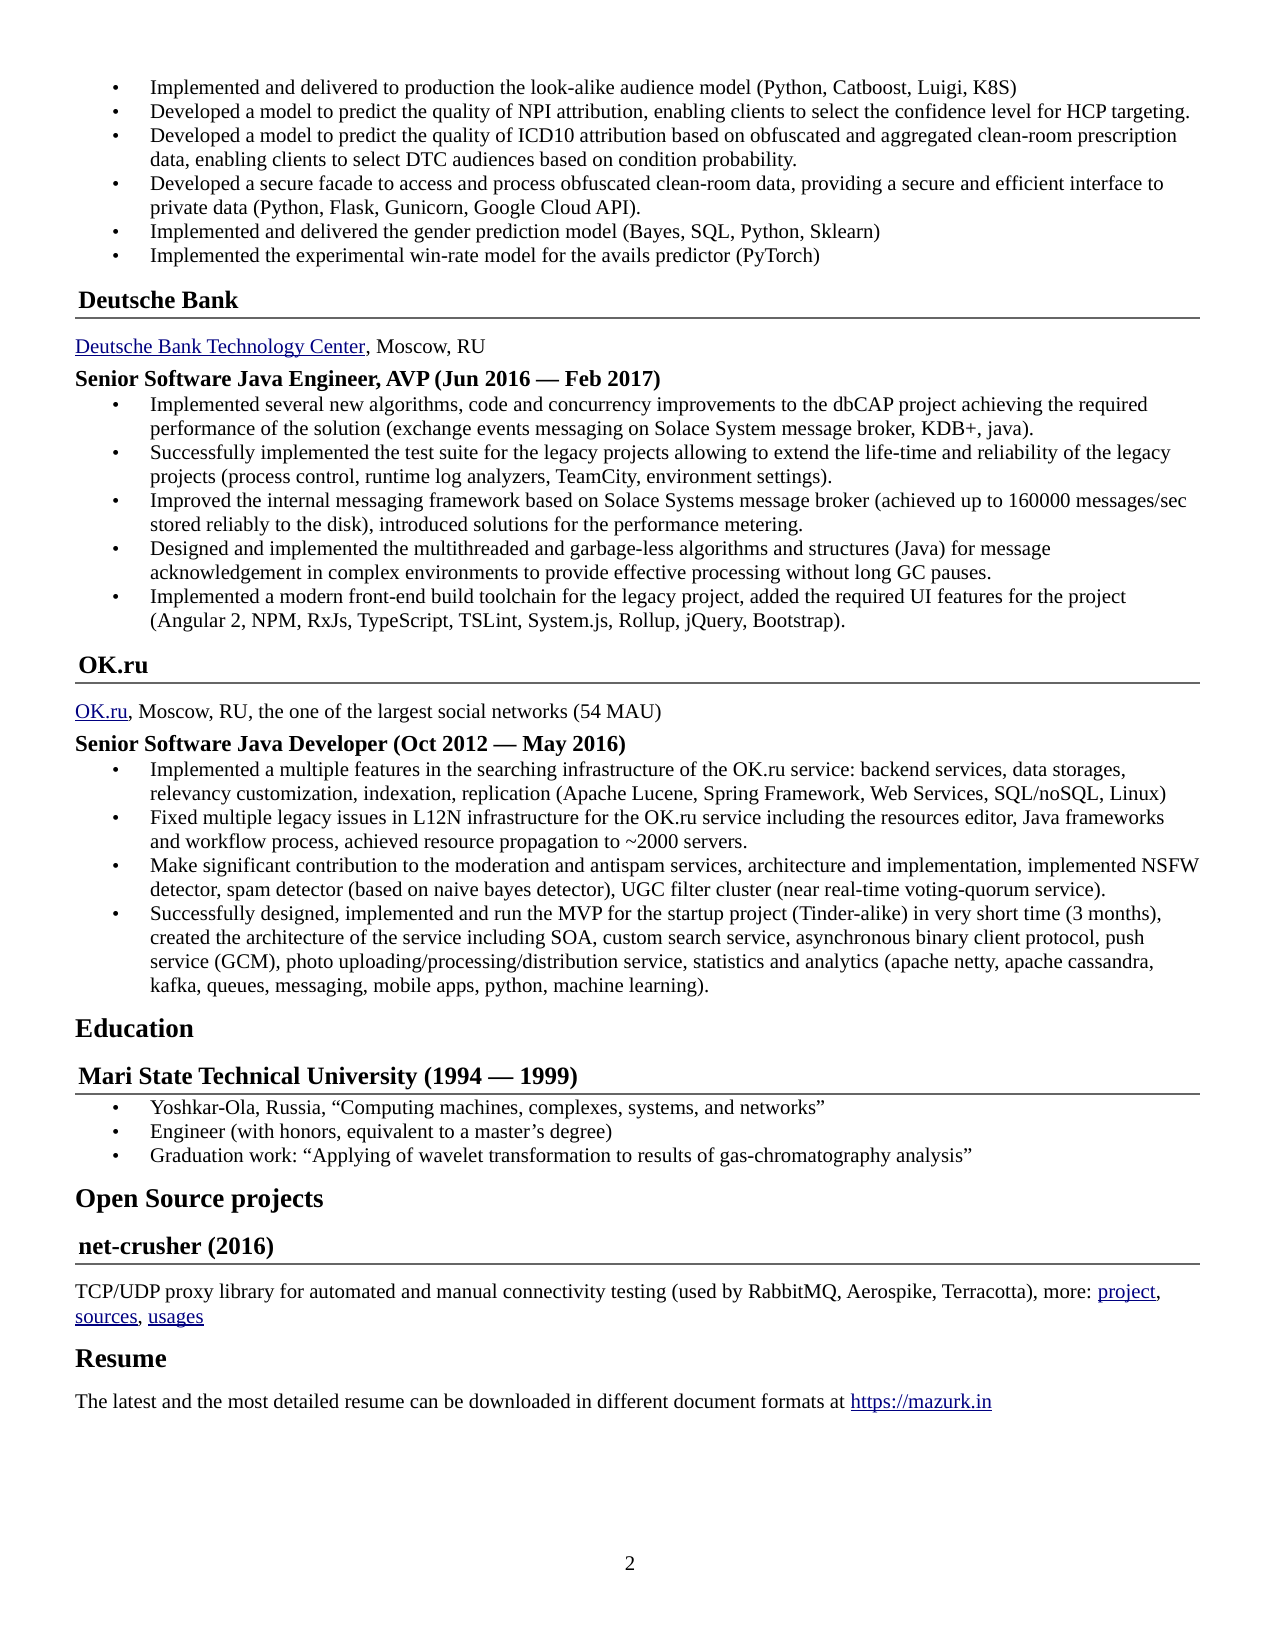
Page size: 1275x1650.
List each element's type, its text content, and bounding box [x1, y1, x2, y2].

text TCP/UDP proxy library for automated and manual connectivity testing (used by RabbitMQ, Aerospike, Terracotta), more: project, sources, usages [75, 1279, 1200, 1328]
subtitle Senior Software Java Engineer, AVP (Jun 2016 — Feb 2017) [75, 365, 1200, 392]
text OK.ru, Moscow, RU, the one of the largest social networks (54 MAU) [75, 699, 1200, 723]
list Implemented a modern front-end build toolchain for the legacy project, added the required UI features for the project (Angular 2, NPM, RxJs, TypeScript, TSLint, System.js, Rollup, jQuery, Bootstrap). [112, 584, 1200, 632]
list Implemented a multiple features in the searching infrastructure of the OK.ru service: backend services, data storages, relevancy customization, indexation, replication (Apache Lucene, Spring Framework, Web Services, SQL/noSQL, Linux) [112, 757, 1200, 805]
list Designed and implemented the multithreaded and garbage-less algorithms and structures (Java) for message acknowledgement in complex environments to provide effective processing without long GC pauses. [112, 536, 1200, 584]
subtitle Senior Software Java Developer (Oct 2012 — May 2016) [75, 730, 1200, 757]
text Deutsche Bank Technology Center, Moscow, RU [75, 334, 1200, 358]
list Engineer (with honors, equivalent to a master’s degree) [112, 1119, 1200, 1143]
subtitle Deutsche Bank [75, 282, 1200, 317]
list Successfully implemented the test suite for the legacy projects allowing to extend the life-time and reliability of the legacy projects (process control, runtime log analyzers, TeamCity, environment settings). [112, 440, 1200, 488]
subtitle Education [75, 1012, 1200, 1043]
list Implemented the experimental win-rate model for the avails predictor (PyTorch) [112, 243, 1200, 267]
list Implemented and delivered to production the look-alike audience model (Python, Catboost, Luigi, K8S) [112, 75, 1200, 99]
text The latest and the most detailed resume can be downloaded in different document formats at https://mazurk.in [75, 1389, 1200, 1413]
list Make significant contribution to the moderation and antispam services, architecture and implementation, implemented NSFW detector, spam detector (based on naive bayes detector), UGC filter cluster (near real-time voting-quorum service). [112, 853, 1200, 901]
list Implemented several new algorithms, code and concurrency improvements to the dbCAP project achieving the required performance of the solution (exchange events messaging on Solace System message broker, KDB+, java). [112, 392, 1200, 440]
list Yoshkar-Ola, Russia, “Computing machines, complexes, systems, and networks” [112, 1095, 1200, 1119]
list Developed a model to predict the quality of NPI attribution, enabling clients to select the confidence level for HCP targeting. [112, 99, 1200, 123]
list Developed a model to predict the quality of ICD10 attribution based on obfuscated and aggregated clean-room prescription data, enabling clients to select DTC audiences based on condition probability. [112, 123, 1200, 171]
subtitle Resume [75, 1343, 1200, 1374]
list Fixed multiple legacy issues in L12N infrastructure for the OK.ru service including the resources editor, Java frameworks and workflow process, achieved resource propagation to ~2000 servers. [112, 805, 1200, 853]
subtitle Mari State Technical University (1994 — 1999) [75, 1058, 1200, 1093]
subtitle net-crusher (2016) [75, 1228, 1200, 1263]
subtitle OK.ru [75, 647, 1200, 682]
list Successfully designed, implemented and run the MVP for the startup project (Tinder-alike) in very short time (3 months), created the architecture of the service including SOA, custom search service, asynchronous binary client protocol, push service (GCM), photo uploading/processing/distribution service, statistics and analytics (apache netty, apache cassandra, kafka, queues, messaging, mobile apps, python, machine learning). [112, 901, 1200, 997]
list Implemented and delivered the gender prediction model (Bayes, SQL, Python, Sklearn) [112, 219, 1200, 243]
list Developed a secure facade to access and process obfuscated clean-room data, providing a secure and efficient interface to private data (Python, Flask, Gunicorn, Google Cloud API). [112, 171, 1200, 219]
list Graduation work: “Applying of wavelet transformation to results of gas-chromatography analysis” [112, 1143, 1200, 1167]
subtitle Open Source projects [75, 1182, 1200, 1213]
list Improved the internal messaging framework based on Solace Systems message broker (achieved up to 160000 messages/sec stored reliably to the disk), introduced solutions for the performance metering. [112, 488, 1200, 536]
